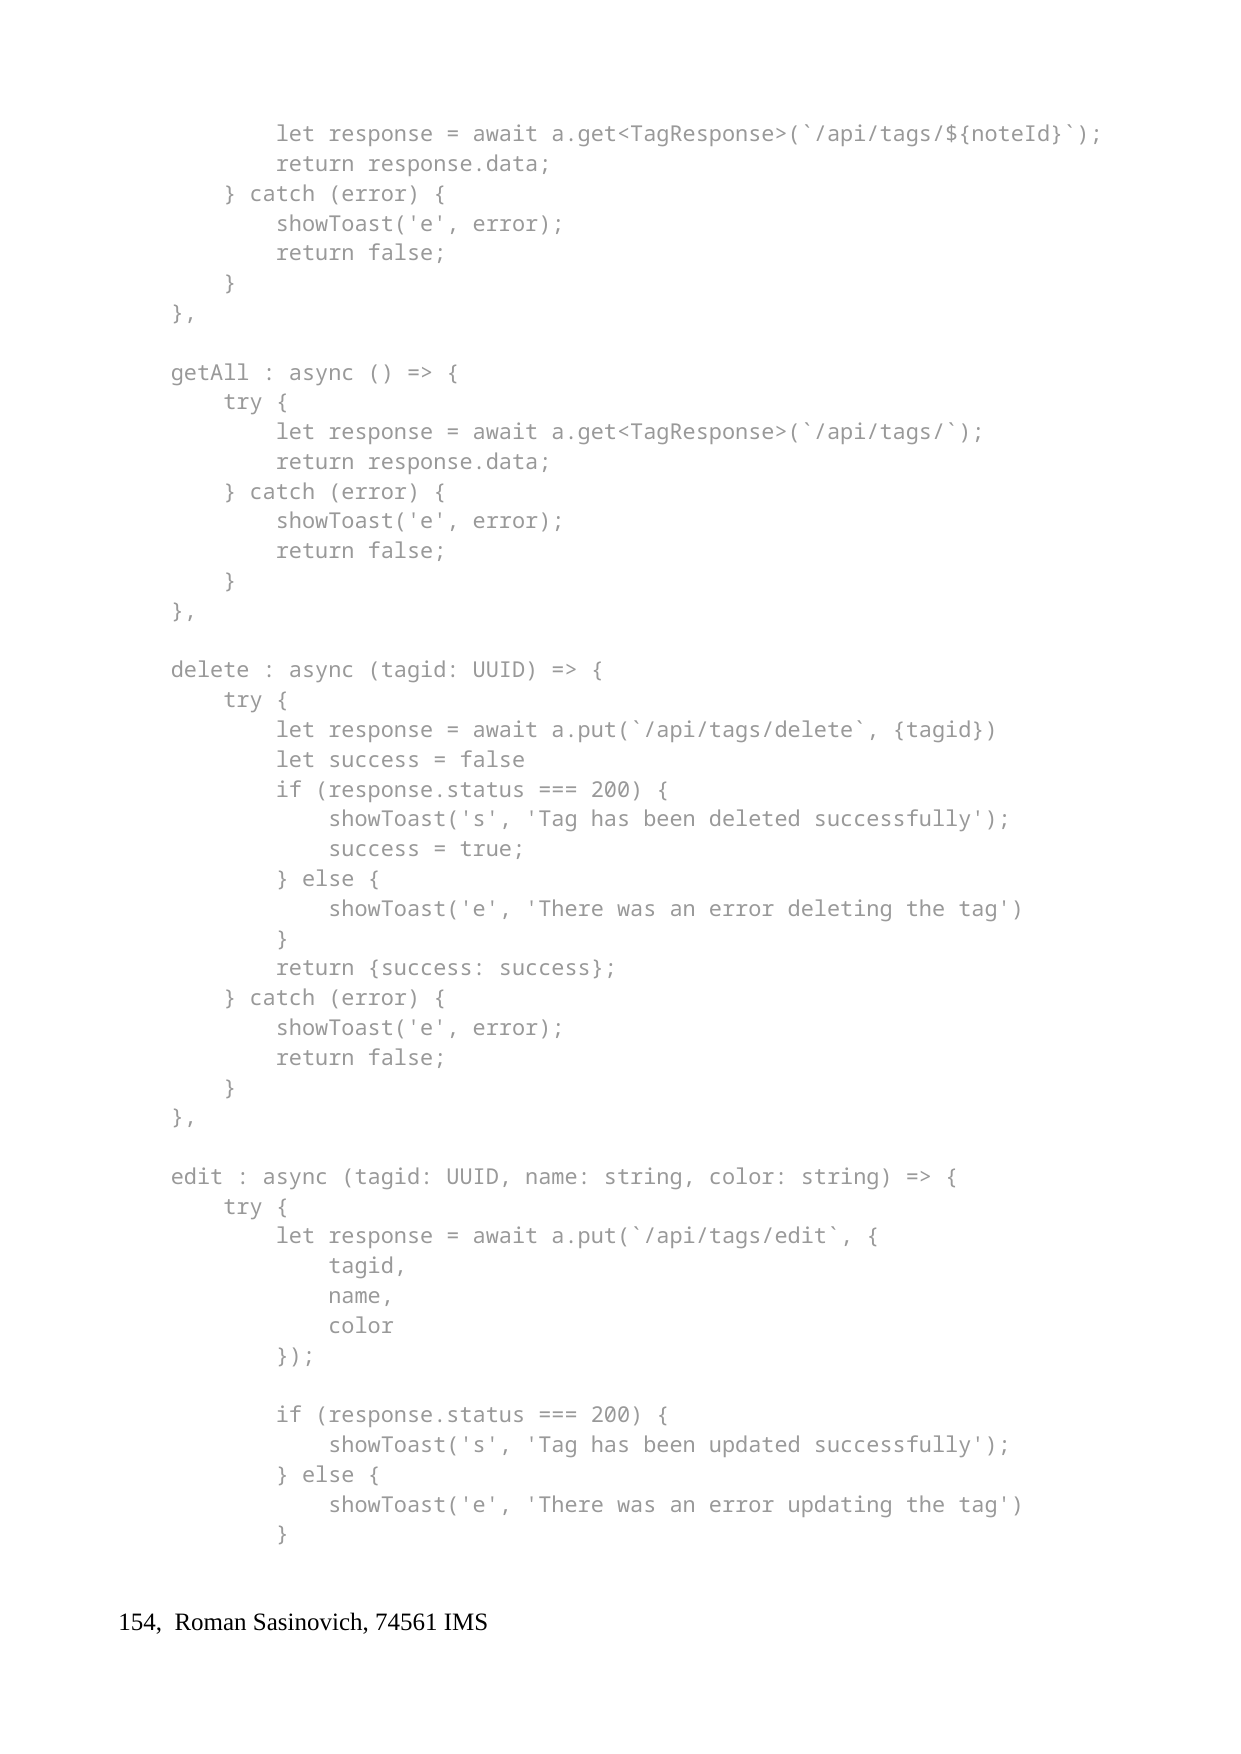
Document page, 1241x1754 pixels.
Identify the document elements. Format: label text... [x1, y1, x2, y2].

text return response.data; [118, 446, 1122, 476]
text try { [118, 1191, 1122, 1220]
text showToast('s', 'Tag has been deleted successfully'); [118, 803, 1122, 833]
text } [118, 1071, 1122, 1101]
text let response = await a.get<TagResponse>(`/api/tags/${noteId}`); [118, 118, 1122, 148]
text showToast('e', 'There was an error deleting the tag') [118, 893, 1122, 922]
text let response = await a.put(`/api/tags/edit`, { [118, 1220, 1122, 1250]
text return false; [118, 1042, 1122, 1071]
text color [118, 1310, 1122, 1339]
text showToast('e', error); [118, 1012, 1122, 1042]
text }, [118, 595, 1122, 624]
text showToast('e', error); [118, 505, 1122, 535]
text delete : async (tagid: UUID) => { [118, 654, 1122, 684]
text try { [118, 684, 1122, 714]
text } catch (error) { [118, 982, 1122, 1012]
text edit : async (tagid: UUID, name: string, color: string) => { [118, 1161, 1122, 1191]
text let response = await a.get<TagResponse>(`/api/tags/`); [118, 416, 1122, 446]
text } catch (error) { [118, 476, 1122, 505]
text if (response.status === 200) { [118, 1399, 1122, 1429]
text } else { [118, 863, 1122, 893]
text if (response.status === 200) { [118, 773, 1122, 803]
text } [118, 1518, 1122, 1548]
text showToast('e', error); [118, 207, 1122, 237]
text let success = false [118, 744, 1122, 773]
text } [118, 922, 1122, 952]
text let response = await a.put(`/api/tags/delete`, {tagid}) [118, 714, 1122, 744]
text return {success: success}; [118, 952, 1122, 982]
text name, [118, 1280, 1122, 1310]
text success = true; [118, 833, 1122, 863]
text tagid, [118, 1250, 1122, 1280]
text } [118, 565, 1122, 595]
text return false; [118, 237, 1122, 267]
text } [118, 267, 1122, 297]
text }); [118, 1339, 1122, 1369]
text }, [118, 297, 1122, 327]
text showToast('e', 'There was an error updating the tag') [118, 1488, 1122, 1518]
text try { [118, 386, 1122, 416]
text } catch (error) { [118, 178, 1122, 207]
text getAll : async () => { [118, 356, 1122, 386]
text }, [118, 1101, 1122, 1131]
text return false; [118, 535, 1122, 565]
text } else { [118, 1459, 1122, 1488]
text return response.data; [118, 148, 1122, 178]
text showToast('s', 'Tag has been updated successfully'); [118, 1429, 1122, 1459]
